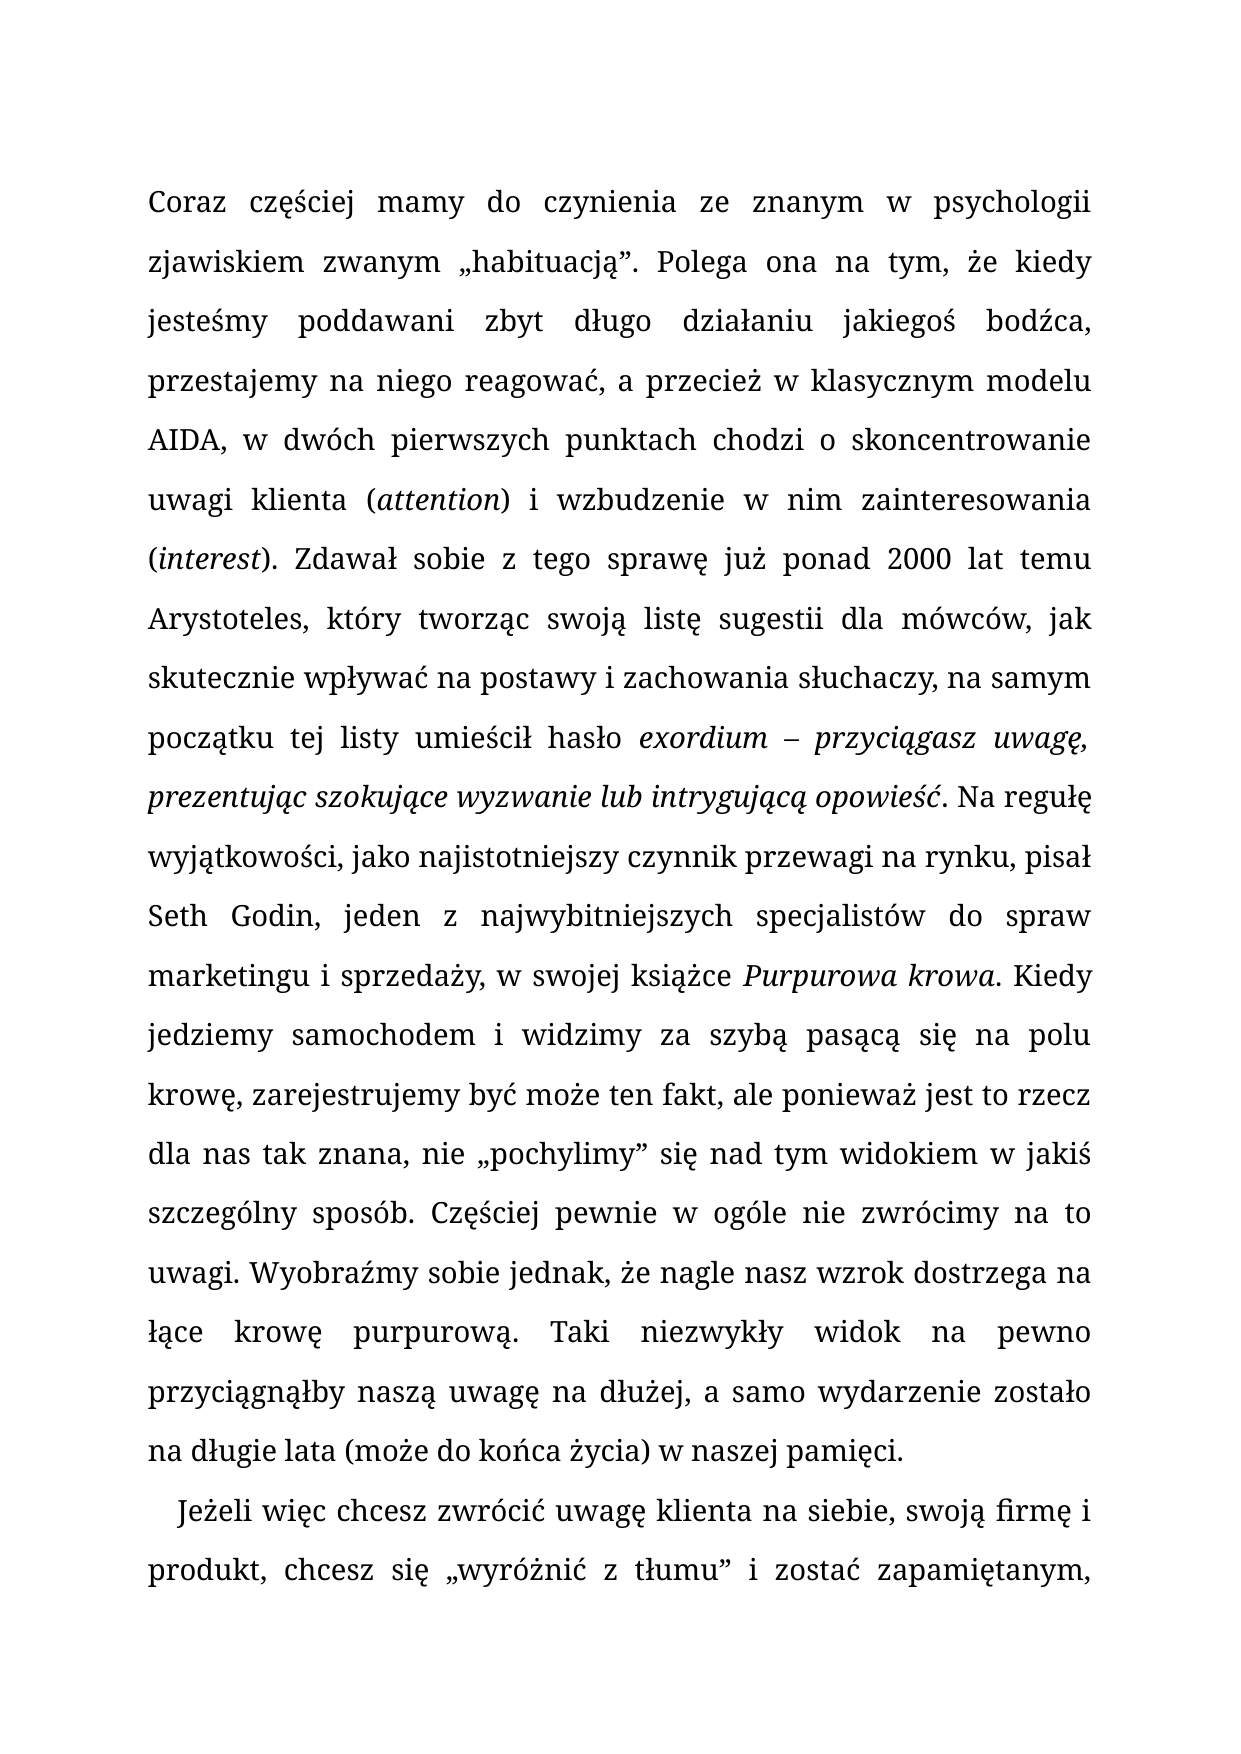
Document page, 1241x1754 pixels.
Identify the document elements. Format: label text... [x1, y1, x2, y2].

text Coraz częściej mamy do czynienia ze znanym w psychologii zjawiskiem zwanym „habituacją”. Polega ona na tym, że kiedy jesteśmy poddawani zbyt długo działaniu jakiegoś bodźca, przestajemy na niego reagować, a przecież w klasycznym modelu AIDA, w dwóch pierwszych punktach chodzi o skoncentrowanie uwagi klienta (attention) i wzbudzenie w nim zainteresowania (interest). Zdawał sobie z tego sprawę już ponad 2000 lat temu Arystoteles, który tworząc swoją listę sugestii dla mówców, jak skutecznie wpływać na postawy i zachowania słuchaczy, na samym początku tej listy umieścił hasło exordium – przyciągasz uwagę, prezentując szokujące wyzwanie lub intrygującą opowieść. Na regułę wyjątkowości, jako najistotniejszy czynnik przewagi na rynku, pisał Seth Godin, jeden z najwybitniejszych specjalistów do spraw marketingu i sprzedaży, w swojej książce Purpurowa krowa. Kiedy jedziemy samochodem i widzimy za szybą pasącą się na polu krowę, zarejestrujemy być może ten fakt, ale ponieważ jest to rzecz dla nas tak znana, nie „pochylimy” się nad tym widokiem w jakiś szczególny sposób. Częściej pewnie w ogóle nie zwrócimy na to uwagi. Wyobraźmy sobie jednak, że nagle nasz wzrok dostrzega na łące krowę purpurową. Taki niezwykły widok na pewno przyciągnąłby naszą uwagę na dłużej, a samo wydarzenie zostało na długie lata (może do końca życia) w naszej pamięci. [148, 182, 1093, 1470]
text Jeżeli więc chcesz zwrócić uwagę klienta na siebie, swoją firmę i produkt, chcesz się „wyróżnić z tłumu” i zostać zapamiętanym, [148, 1490, 1093, 1589]
